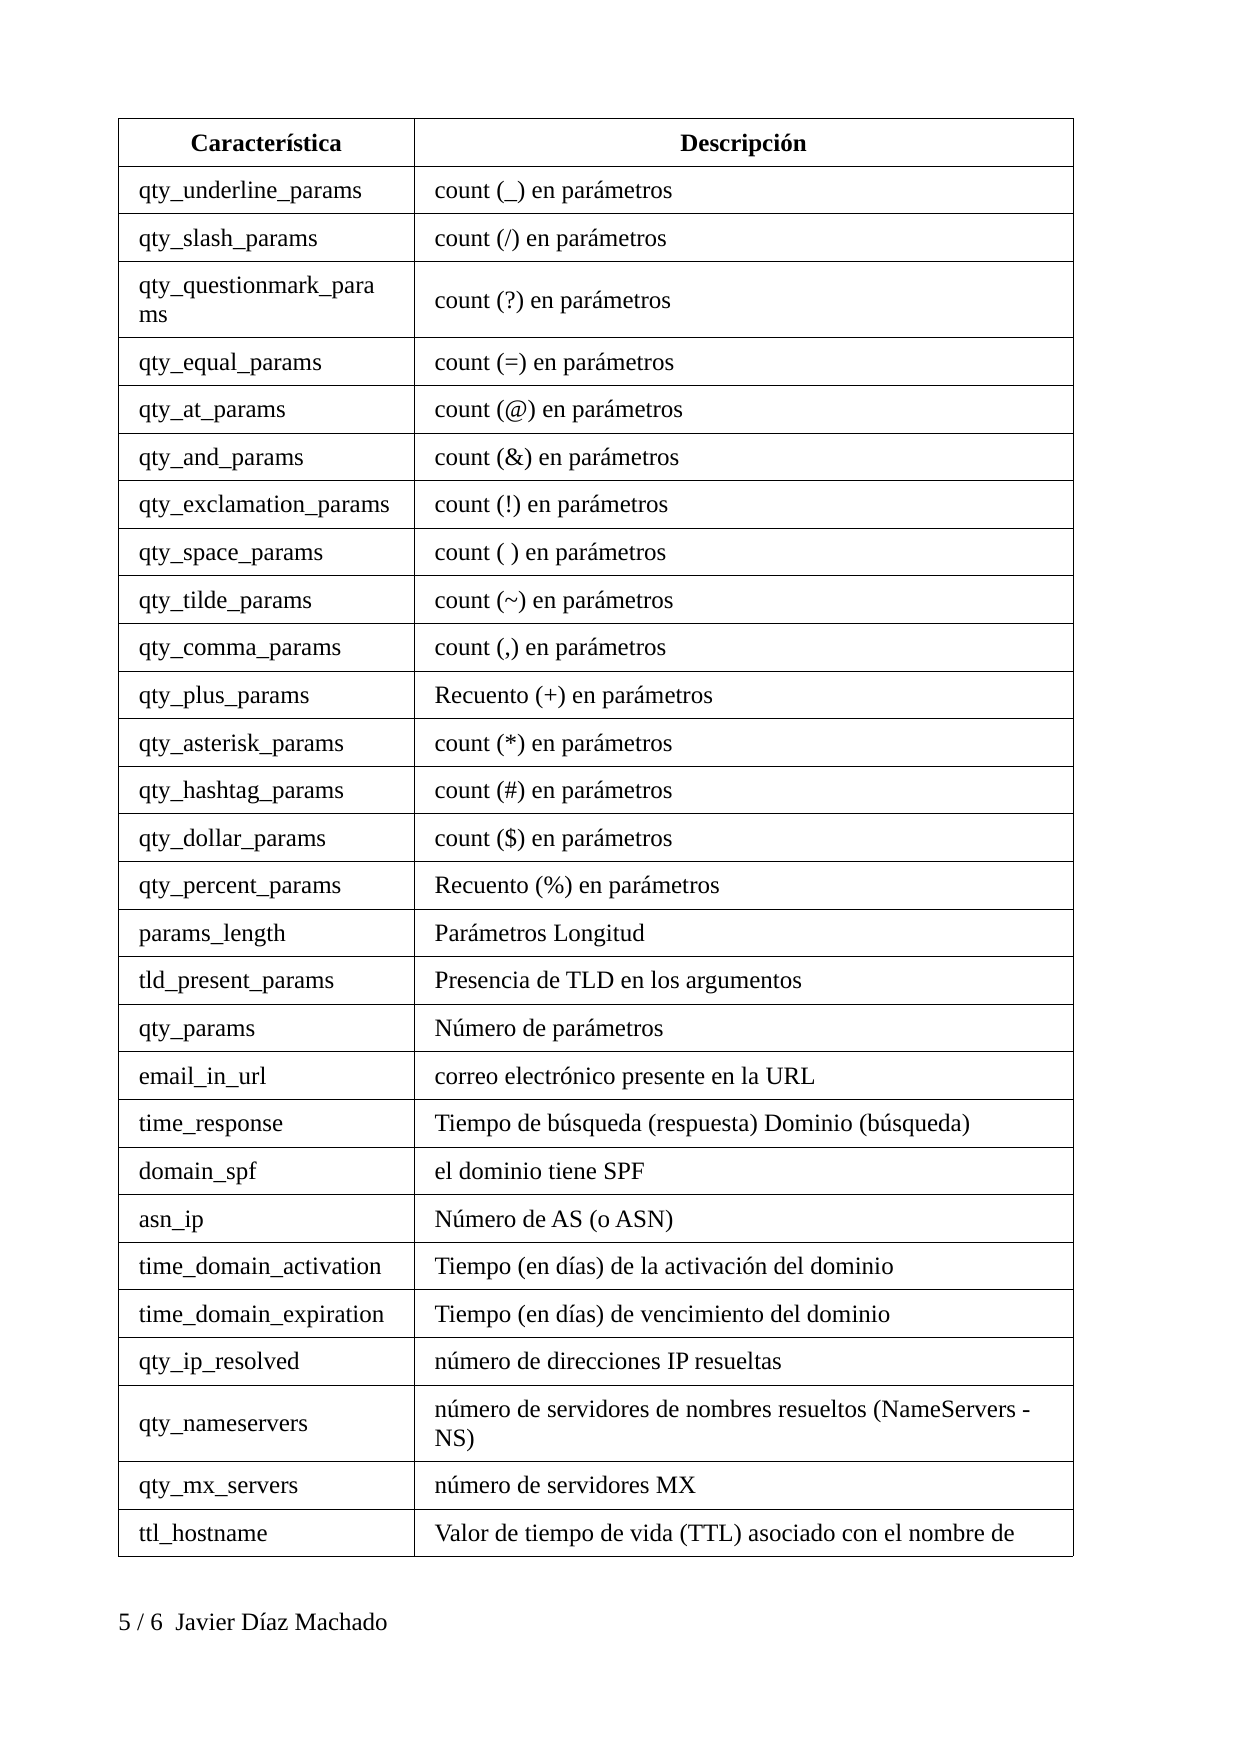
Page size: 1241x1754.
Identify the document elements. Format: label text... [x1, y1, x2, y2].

table_cell count (~) en parámetros [415, 576, 1073, 623]
table_cell count ($) en parámetros [415, 814, 1073, 861]
table_cell qty_equal_params [119, 338, 414, 385]
table_cell count (?) en parámetros [415, 262, 1073, 337]
table_cell qty_questionmark_params [119, 262, 414, 337]
table_cell qty_underline_params [119, 167, 414, 213]
table_cell número de servidores de nombres resueltos (NameServers - NS) [415, 1386, 1073, 1461]
table_cell Recuento (+) en parámetros [415, 672, 1073, 718]
table_cell count (#) en parámetros [415, 767, 1073, 813]
table_cell count (*) en parámetros [415, 719, 1073, 766]
table_cell count (@) en parámetros [415, 386, 1073, 432]
table_cell count (&) en parámetros [415, 434, 1073, 480]
table_cell Tiempo (en días) de vencimiento del dominio [415, 1290, 1073, 1337]
table_cell Número de parámetros [415, 1005, 1073, 1051]
table_cell número de direcciones IP resueltas [415, 1338, 1073, 1384]
table_cell time_domain_activation [119, 1243, 414, 1289]
table_cell Tiempo de búsqueda (respuesta) Dominio (búsqueda) [415, 1100, 1073, 1147]
table_cell domain_spf [119, 1148, 414, 1194]
table_cell Valor de tiempo de vida (TTL) asociado con el nombre de [415, 1510, 1073, 1556]
table_cell qty_slash_params [119, 214, 414, 261]
table_cell qty_space_params [119, 529, 414, 575]
table_cell qty_exclamation_params [119, 481, 414, 528]
table_cell count (/) en parámetros [415, 214, 1073, 261]
table_cell qty_percent_params [119, 862, 414, 908]
table_cell Presencia de TLD en los argumentos [415, 957, 1073, 1004]
table_cell Número de AS (o ASN) [415, 1195, 1073, 1242]
table_cell Recuento (%) en parámetros [415, 862, 1073, 908]
table_cell email_in_url [119, 1052, 414, 1099]
table_header Característica [119, 119, 414, 166]
table_header Descripción [415, 119, 1073, 166]
table_cell qty_plus_params [119, 672, 414, 718]
table_cell qty_nameservers [119, 1386, 414, 1461]
table_cell tld_present_params [119, 957, 414, 1004]
table_cell count (,) en parámetros [415, 624, 1073, 671]
table_cell qty_comma_params [119, 624, 414, 671]
table_cell asn_ip [119, 1195, 414, 1242]
table_cell número de servidores MX [415, 1462, 1073, 1508]
table_cell qty_dollar_params [119, 814, 414, 861]
table_cell qty_ip_resolved [119, 1338, 414, 1384]
table_cell qty_params [119, 1005, 414, 1051]
table_cell count (!) en parámetros [415, 481, 1073, 528]
table_cell Tiempo (en días) de la activación del dominio [415, 1243, 1073, 1289]
table_cell time_response [119, 1100, 414, 1147]
table_cell Parámetros Longitud [415, 910, 1073, 956]
table_cell qty_tilde_params [119, 576, 414, 623]
table_cell el dominio tiene SPF [415, 1148, 1073, 1194]
table_cell correo electrónico presente en la URL [415, 1052, 1073, 1099]
table_cell params_length [119, 910, 414, 956]
table_cell ttl_hostname [119, 1510, 414, 1556]
table_cell qty_mx_servers [119, 1462, 414, 1508]
table_cell count (=) en parámetros [415, 338, 1073, 385]
table_cell count (_) en parámetros [415, 167, 1073, 213]
table_cell qty_asterisk_params [119, 719, 414, 766]
table_cell qty_and_params [119, 434, 414, 480]
table_cell time_domain_expiration [119, 1290, 414, 1337]
table_cell qty_hashtag_params [119, 767, 414, 813]
table_cell qty_at_params [119, 386, 414, 432]
table_cell count ( ) en parámetros [415, 529, 1073, 575]
